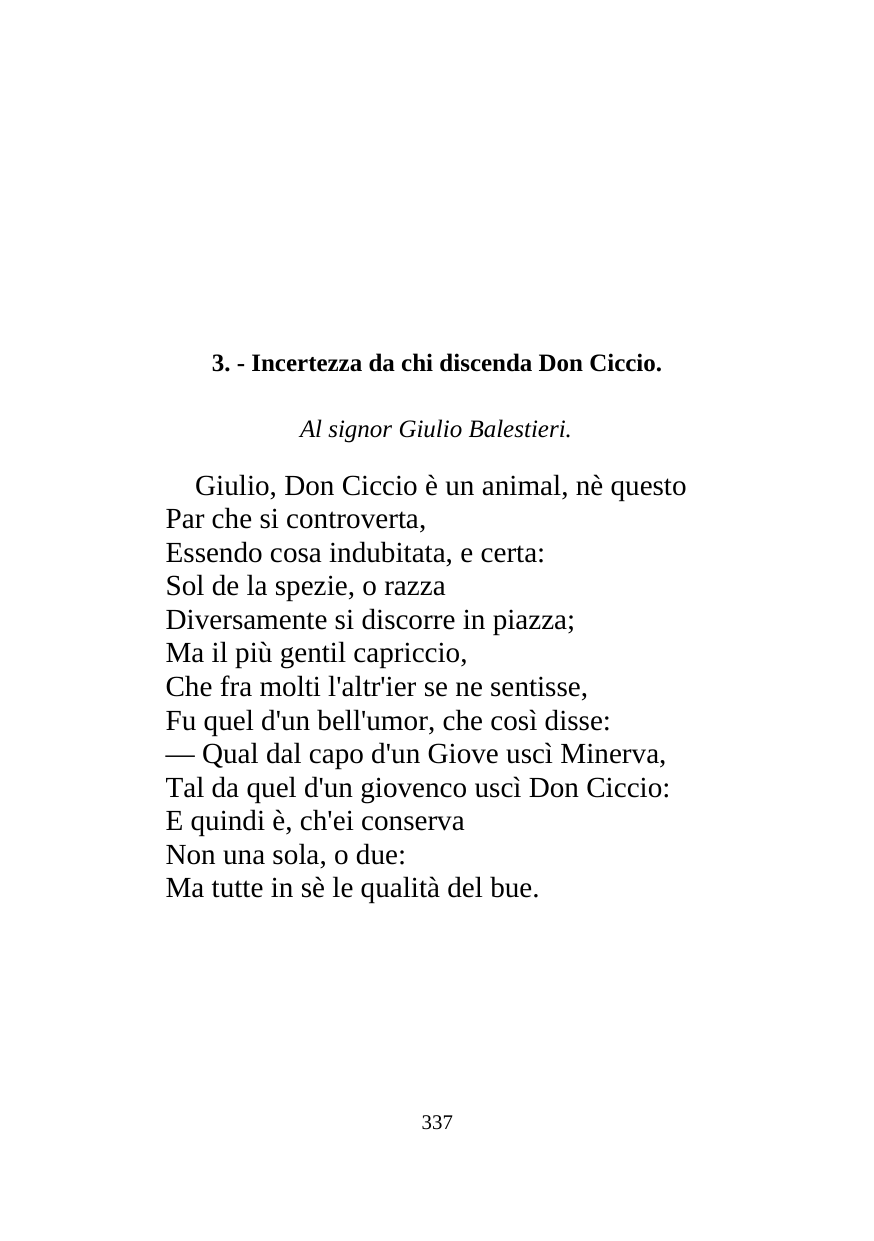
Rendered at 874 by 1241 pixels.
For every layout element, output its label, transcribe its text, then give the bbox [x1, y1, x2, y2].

text 3. - Incertezza da chi discenda Don Ciccio. [106, 348, 768, 377]
text Giulio, Don Ciccio è un animal, nè questo Par che si controverta, Essendo cosa indubitata, e certa: Sol de la spezie, o razza Diversamente si discorre in piazza; Ma il più gentil capriccio, Che fra molti l'altr'ier se ne sentisse, Fu quel d'un bell'umor, che così disse: — Qual dal capo d'un Giove uscì Minerva, Tal da quel d'un giovenco uscì Don Ciccio: E quindi è, ch'ei conserva Non una sola, o due: Ma tutte in sè le qualità del bue. [165, 468, 768, 904]
subtitle Al signor Giulio Balestieri. [106, 414, 768, 443]
